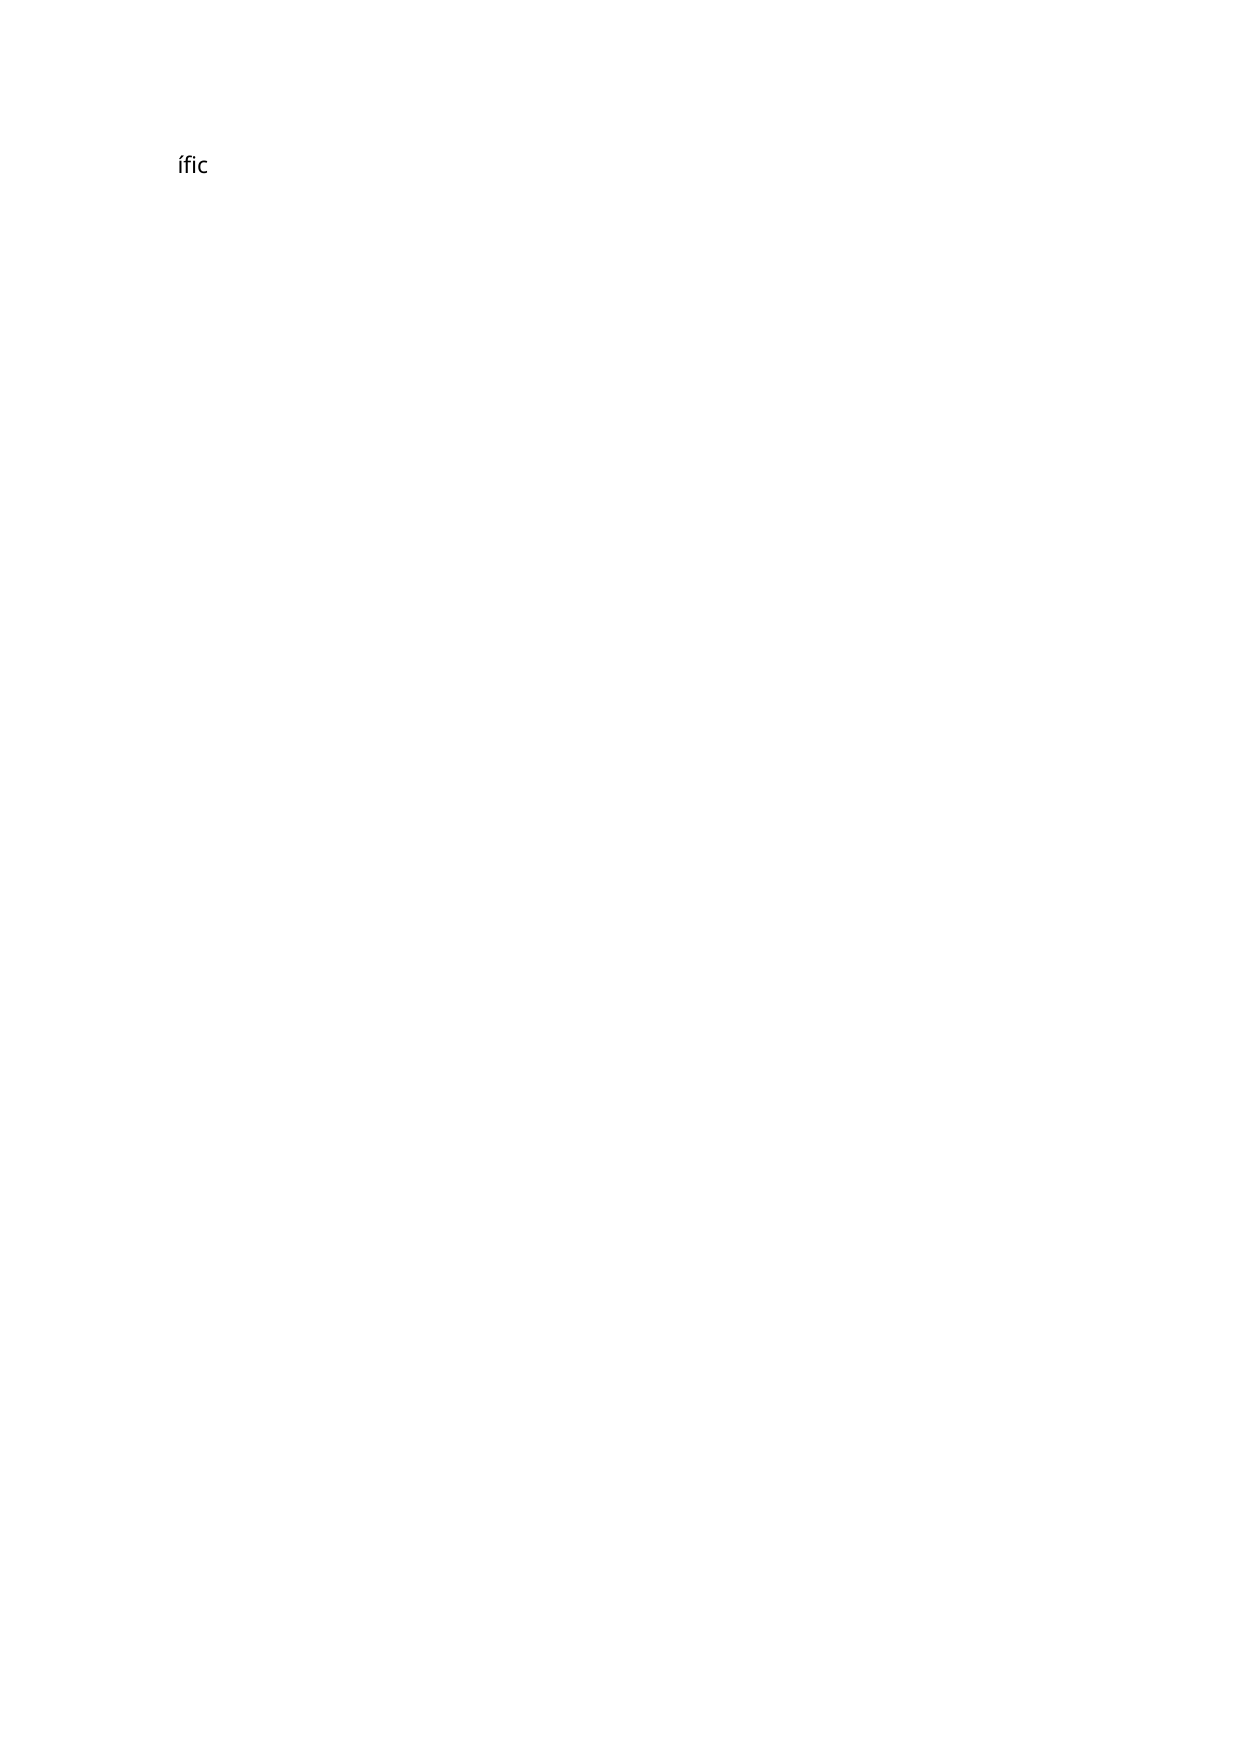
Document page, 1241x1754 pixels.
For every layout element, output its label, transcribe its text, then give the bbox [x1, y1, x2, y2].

text ífic [177, 149, 1063, 181]
